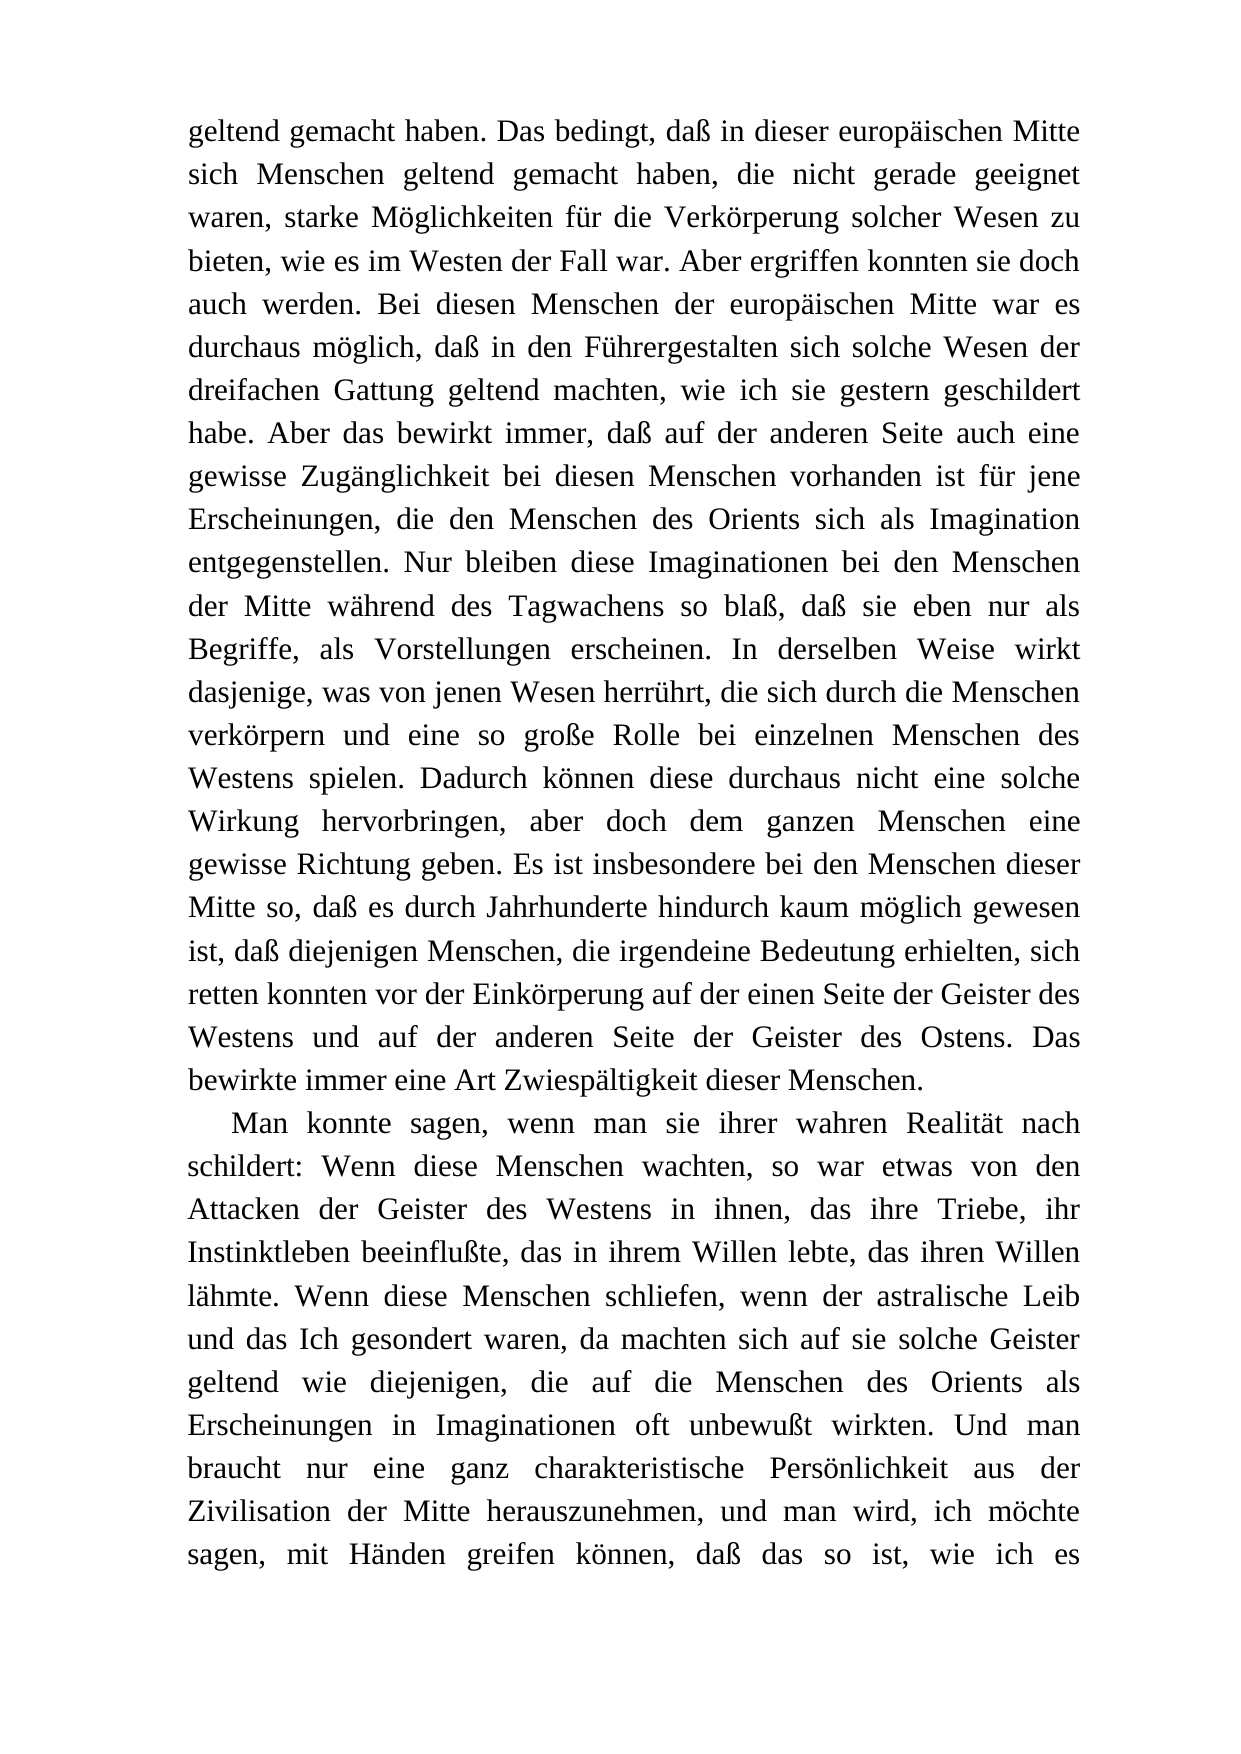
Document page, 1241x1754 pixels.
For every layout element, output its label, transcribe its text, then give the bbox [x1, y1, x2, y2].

text geltend gemacht haben. Das bedingt, daß in dieser europäischen Mitte sich Menschen geltend gemacht haben, die nicht gerade geeignet waren, starke Möglichkeiten für die Verkörperung solcher Wesen zu bieten, wie es im Westen der Fall war. Aber ergriffen konnten sie doch auch werden. Bei diesen Menschen der europäischen Mitte war es durchaus möglich, daß in den Führergestalten sich solche Wesen der dreifachen Gattung geltend machten, wie ich sie gestern geschildert habe. Aber das bewirkt immer, daß auf der anderen Seite auch eine gewisse Zugänglichkeit bei diesen Menschen vorhanden ist für jene Erscheinungen, die den Menschen des Orients sich als Imagination entgegenstellen. Nur bleiben diese Imaginationen bei den Menschen der Mitte während des Tagwachens so blaß, daß sie eben nur als Begriffe, als Vorstellungen erscheinen. In derselben Weise wirkt dasjenige, was von jenen Wesen herrührt, die sich durch die Menschen verkörpern und eine so große Rolle bei einzelnen Menschen des Westens spielen. Dadurch können diese durchaus nicht eine solche Wirkung hervorbringen, aber doch dem ganzen Menschen eine gewisse Richtung geben. Es ist insbesondere bei den Menschen dieser Mitte so, daß es durch Jahrhunderte hindurch kaum möglich gewesen ist, daß diejenigen Menschen, die irgendeine Bedeutung erhielten, sich retten konnten vor der Einkörperung auf der einen Seite der Geister des Westens und auf der anderen Seite der Geister des Ostens. Das bewirkte immer eine Art Zwiespältigkeit dieser Menschen. [188, 112, 1081, 1097]
text Man konnte sagen, wenn man sie ihrer wahren Realität nach schildert: Wenn diese Menschen wachten, so war etwas von den Attacken der Geister des Westens in ihnen, das ihre Triebe, ihr Instinktleben beeinflußte, das in ihrem Willen lebte, das ihren Willen lähmte. Wenn diese Menschen schliefen, wenn der astralische Leib und das Ich gesondert waren, da machten sich auf sie solche Geister geltend wie diejenigen, die auf die Menschen des Orients als Erscheinungen in Imaginationen oft unbewußt wirkten. Und man braucht nur eine ganz charakteristische Persönlichkeit aus der Zivilisation der Mitte herauszunehmen, und man wird, ich möchte sagen, mit Händen greifen können, daß das so ist, wie ich es [187, 1104, 1081, 1571]
